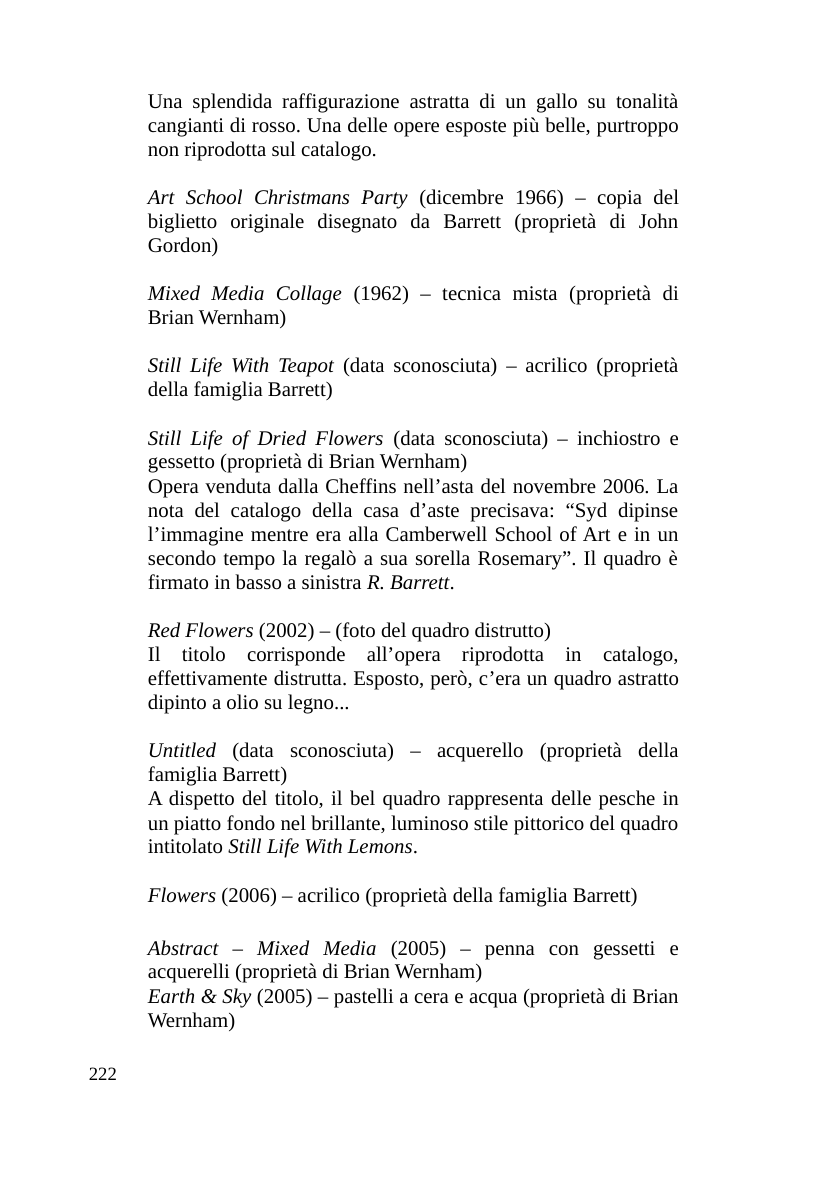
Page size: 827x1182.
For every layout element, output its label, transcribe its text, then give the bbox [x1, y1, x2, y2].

text Art School Christmans Party (dicembre 1966) – copia del biglietto originale disegnato da Barrett (proprietà di John Gordon) [148, 185, 679, 257]
text A dispetto del titolo, il bel quadro rappresenta delle pesche in un piatto fondo nel brillante, luminoso stile pittorico del quadro intitolato Still Life With Lemons. [148, 786, 679, 858]
text Una splendida raffigurazione astratta di un gallo su tonalità cangianti di rosso. Una delle opere esposte più belle, purtroppo non riprodotta sul catalogo. [148, 88, 679, 161]
text Mixed Media Collage (1962) – tecnica mista (proprietà di Brian Wernham) [148, 281, 679, 329]
text Still Life With Teapot (data sconosciuta) – acrilico (proprietà della famiglia Barrett) [148, 353, 679, 401]
text Red Flowers (2002) ‒ (foto del quadro distrutto) [148, 618, 679, 642]
text Still Life of Dried Flowers (data sconosciuta) – inchiostro e gessetto (proprietà di Brian Wernham) [148, 425, 679, 473]
text Untitled (data sconosciuta) – acquerello (proprietà della famiglia Barrett) [148, 738, 679, 786]
text Flowers (2006) – acrilico (proprietà della famiglia Barrett) [148, 883, 679, 907]
text Il titolo corrisponde all’opera riprodotta in catalogo, effettivamente distrutta. Esposto, però, c’era un quadro astratto dipinto a olio su legno... [148, 642, 679, 714]
text Opera venduta dalla Cheffins nell’asta del novembre 2006. La nota del catalogo della casa d’aste precisava: “Syd dipinse l’immagine mentre era alla Camberwell School of Art e in un secondo tempo la regalò a sua sorella Rosemary”. Il quadro è firmato in basso a sinistra R. Barrett. [148, 473, 679, 594]
text Earth & Sky (2005) – pastelli a cera e acqua (proprietà di Brian Wernham) [148, 983, 679, 1032]
text Abstract – Mixed Media (2005) – penna con gessetti e acquerelli (proprietà di Brian Wernham) [148, 935, 679, 983]
